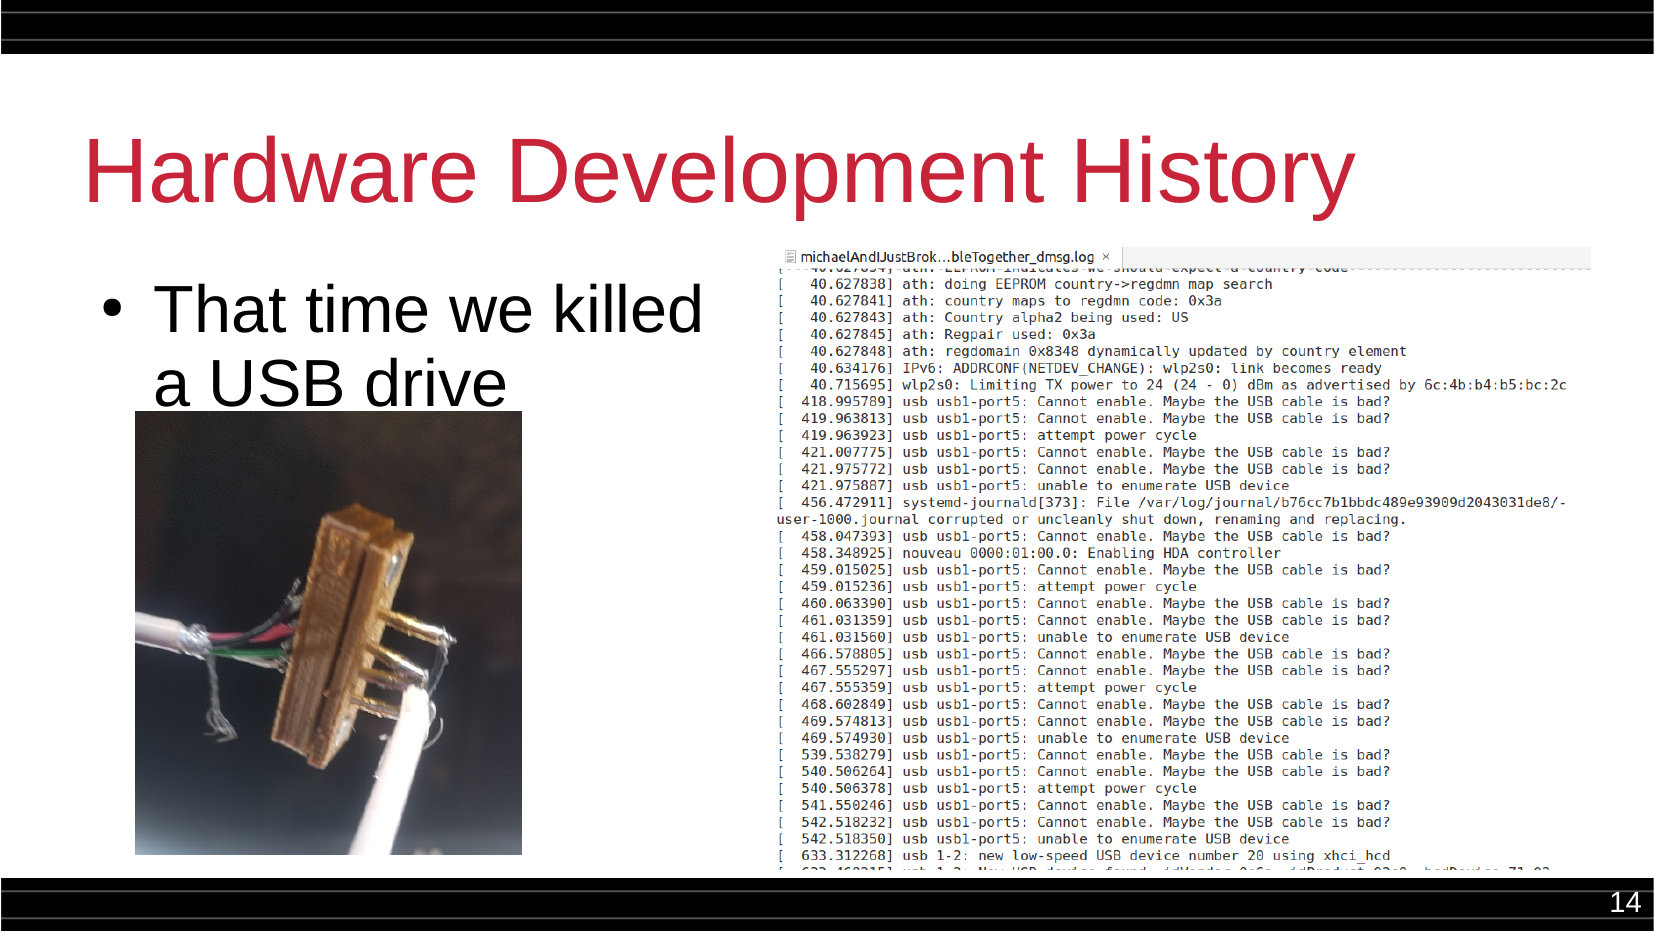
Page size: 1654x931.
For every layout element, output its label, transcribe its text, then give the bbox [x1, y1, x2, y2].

picture [1, 878, 1654, 931]
list That time we killed a USB drive [82, 271, 751, 758]
picture [135, 411, 522, 856]
picture [775, 247, 1591, 871]
picture [1, 0, 1654, 54]
title Hardware Development History [82, 92, 1571, 249]
